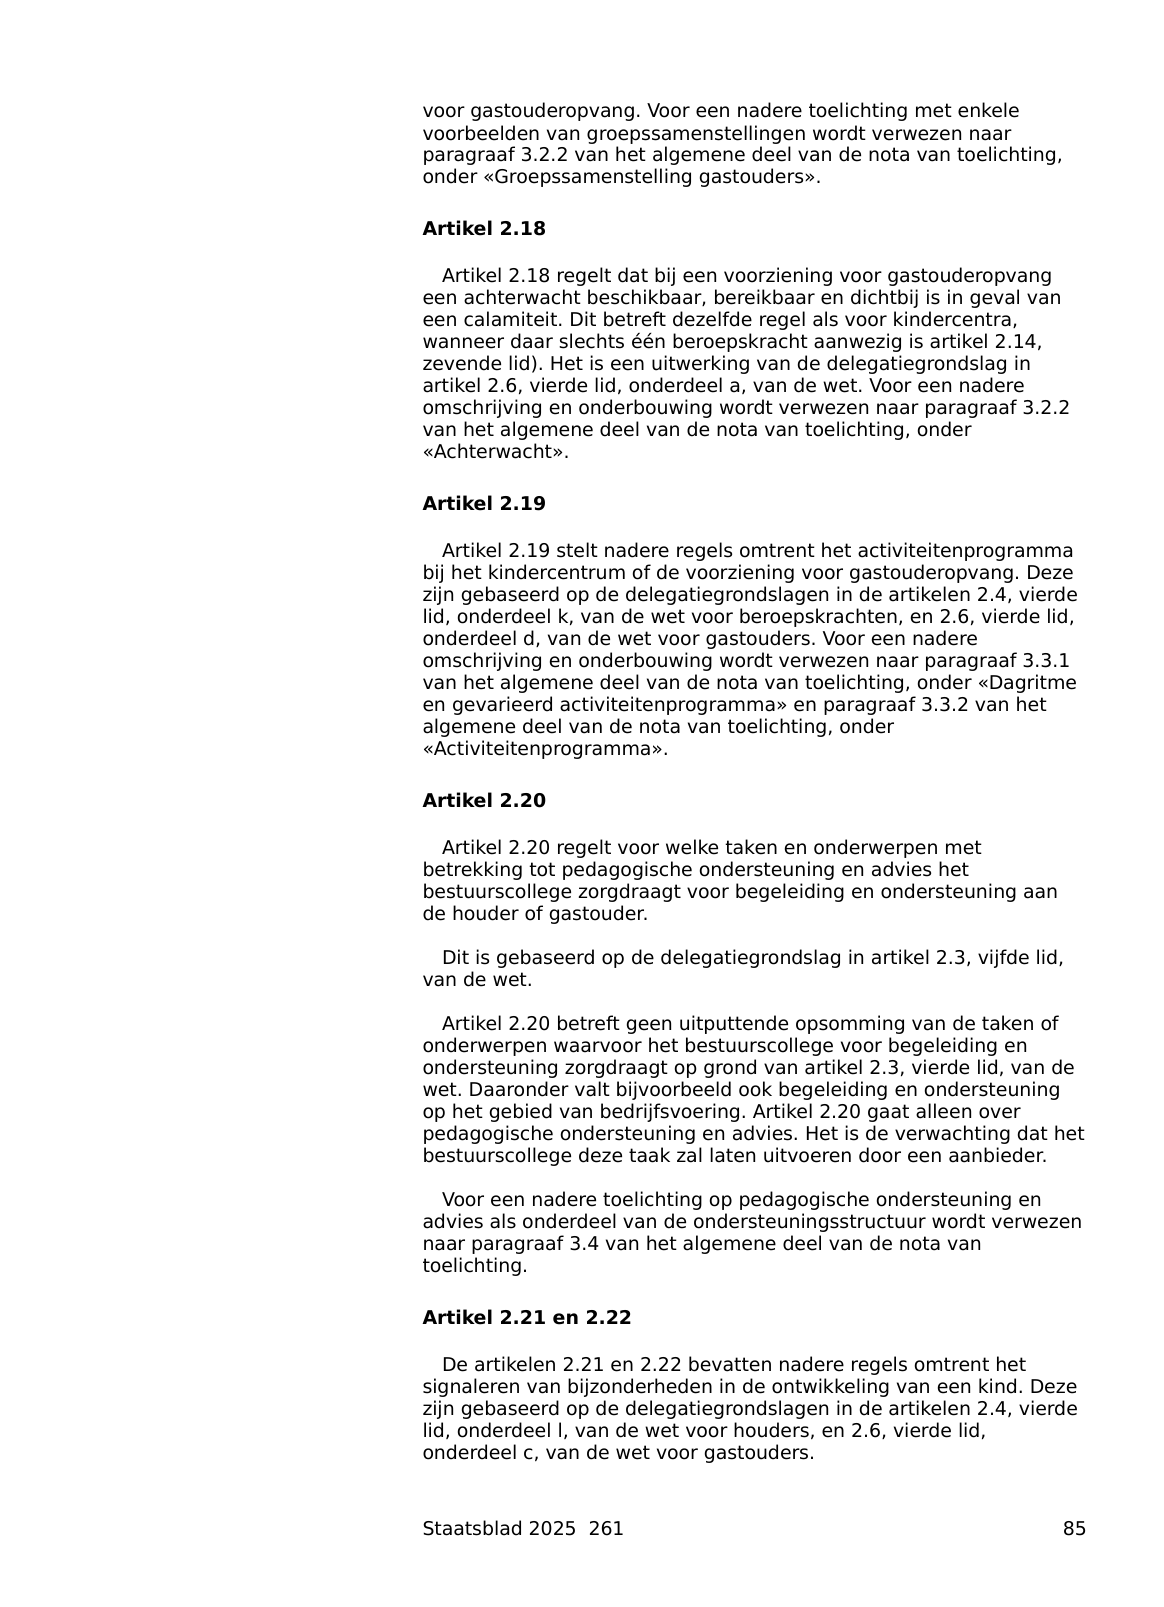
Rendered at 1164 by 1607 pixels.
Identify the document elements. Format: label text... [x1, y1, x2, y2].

text Artikel 2.19 stelt nadere regels omtrent het activiteitenprogramma bij het kindercentrum of de voorziening voor gastouderopvang. Deze zijn gebaseerd op de delegatiegrondslagen in de artikelen 2.4, vierde lid, onderdeel k, van de wet voor beroepskrachten, en 2.6, vierde lid, onderdeel d, van de wet voor gastouders. Voor een nadere omschrijving en onderbouwing wordt verwezen naar paragraaf 3.3.1 van het algemene deel van de nota van toelichting, onder «Dagritme en gevarieerd activiteitenprogramma» en paragraaf 3.3.2 van het algemene deel van de nota van toelichting, onder «Activiteitenprogramma». [422, 540, 1087, 760]
text De artikelen 2.21 en 2.22 bevatten nadere regels omtrent het signaleren van bijzonderheden in de ontwikkeling van een kind. Deze zijn gebaseerd op de delegatiegrondslagen in de artikelen 2.4, vierde lid, onderdeel l, van de wet voor houders, en 2.6, vierde lid, onderdeel c, van de wet voor gastouders. [422, 1354, 1087, 1464]
subtitle Artikel 2.18 [422, 218, 1087, 240]
text Artikel 2.20 betreft geen uitputtende opsomming van de taken of onderwerpen waarvoor het bestuurscollege voor begeleiding en ondersteuning zorgdraagt op grond van artikel 2.3, vierde lid, van de wet. Daaronder valt bijvoorbeeld ook begeleiding en ondersteuning op het gebied van bedrijfsvoering. Artikel 2.20 gaat alleen over pedagogische ondersteuning en advies. Het is de verwachting dat het bestuurscollege deze taak zal laten uitvoeren door een aanbieder. [422, 1013, 1087, 1167]
text voor gastouderopvang. Voor een nadere toelichting met enkele voorbeelden van groepssamenstellingen wordt verwezen naar paragraaf 3.2.2 van het algemene deel van de nota van toelichting, onder «Groepssamenstelling gastouders». [422, 100, 1087, 188]
text Artikel 2.18 regelt dat bij een voorziening voor gastouderopvang een achterwacht beschikbaar, bereikbaar en dichtbij is in geval van een calamiteit. Dit betreft dezelfde regel als voor kindercentra, wanneer daar slechts één beroepskracht aanwezig is artikel 2.14, zevende lid). Het is een uitwerking van de delegatiegrondslag in artikel 2.6, vierde lid, onderdeel a, van de wet. Voor een nadere omschrijving en onderbouwing wordt verwezen naar paragraaf 3.2.2 van het algemene deel van de nota van toelichting, onder «Achterwacht». [422, 265, 1087, 463]
subtitle Artikel 2.20 [422, 790, 1087, 812]
subtitle Artikel 2.21 en 2.22 [422, 1307, 1087, 1329]
subtitle Artikel 2.19 [422, 493, 1087, 515]
text Voor een nadere toelichting op pedagogische ondersteuning en advies als onderdeel van de ondersteuningsstructuur wordt verwezen naar paragraaf 3.4 van het algemene deel van de nota van toelichting. [422, 1189, 1087, 1277]
text Dit is gebaseerd op de delegatiegrondslag in artikel 2.3, vijfde lid, van de wet. [422, 947, 1087, 991]
text Artikel 2.20 regelt voor welke taken en onderwerpen met betrekking tot pedagogische ondersteuning en advies het bestuurscollege zorgdraagt voor begeleiding en ondersteuning aan de houder of gastouder. [422, 837, 1087, 925]
